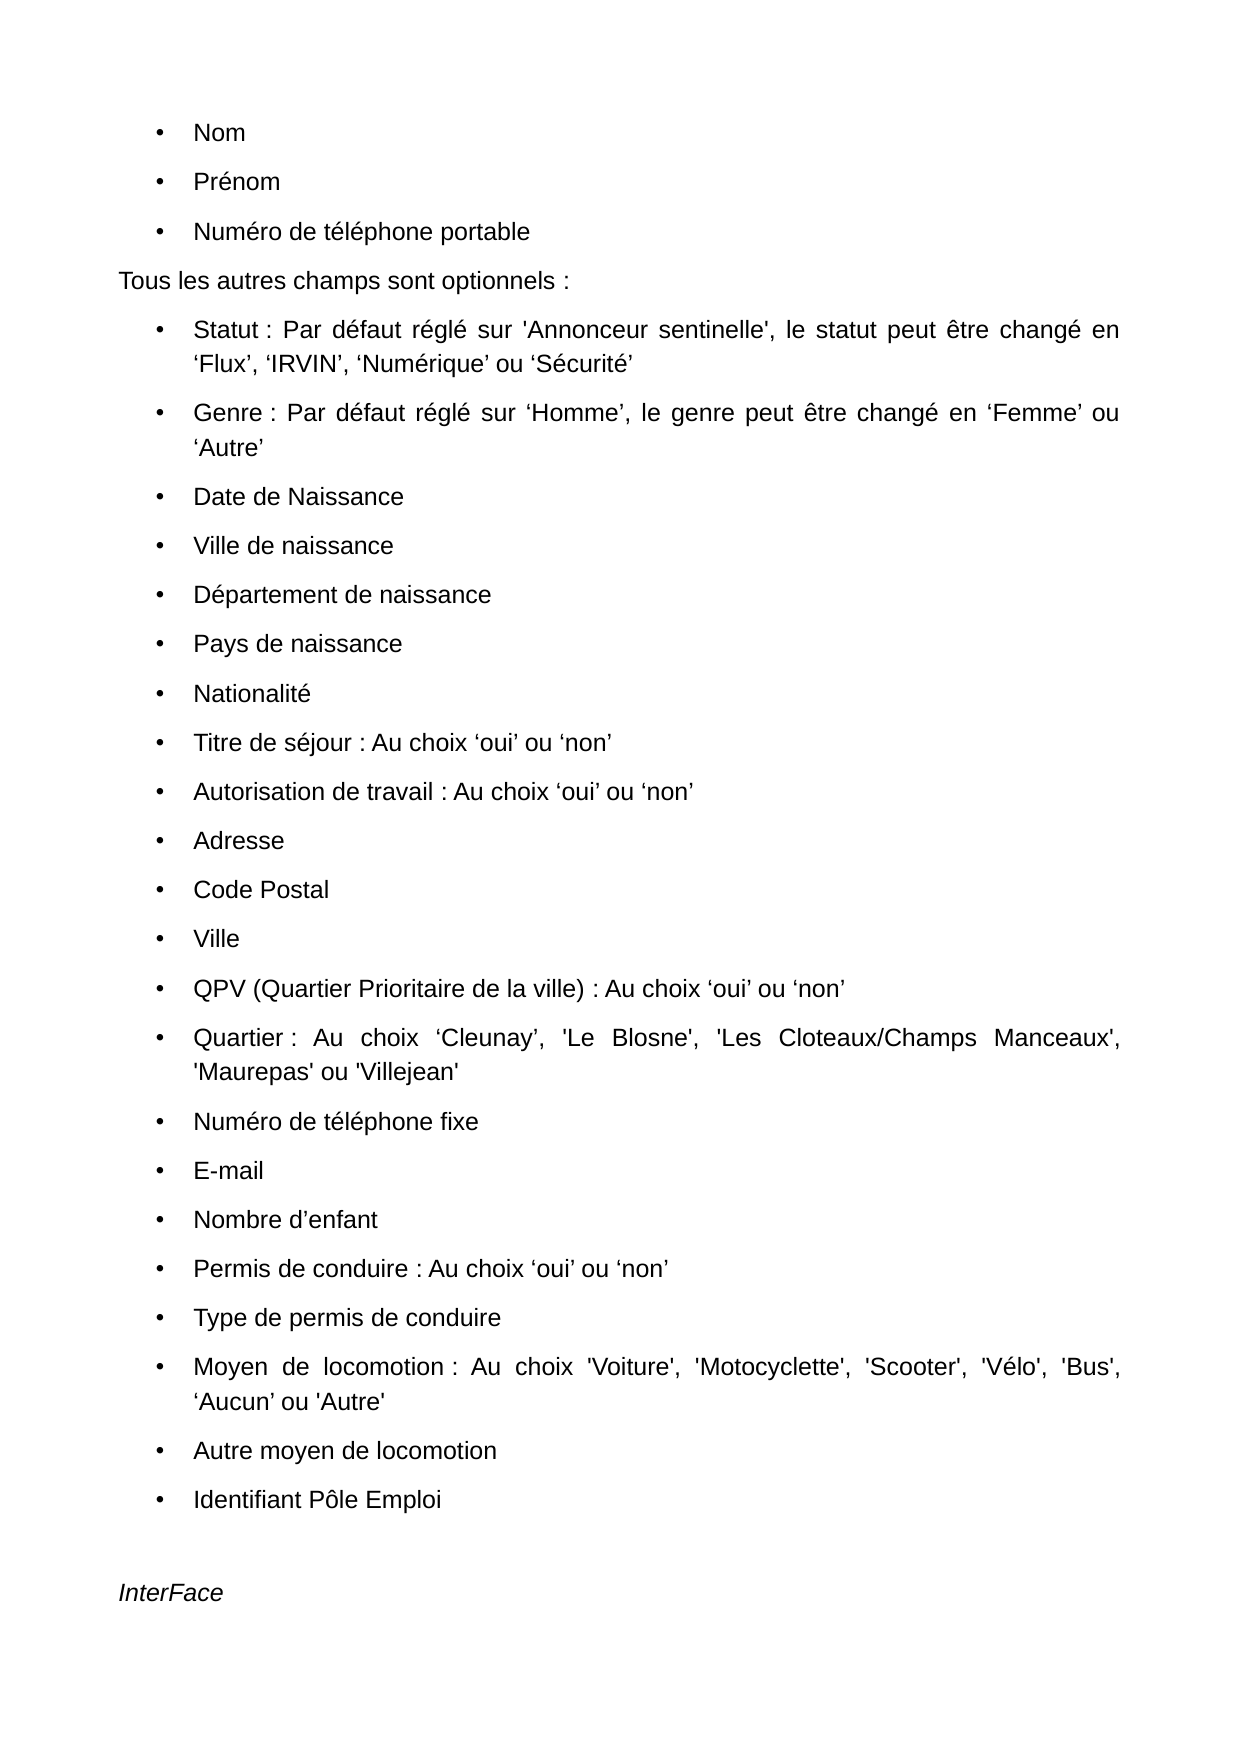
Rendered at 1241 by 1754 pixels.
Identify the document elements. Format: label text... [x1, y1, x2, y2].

list Permis de conduire : Au choix ‘oui’ ou ‘non’ [156, 1254, 1122, 1283]
list Moyen de locomotion : Au choix 'Voiture', 'Motocyclette', 'Scooter', 'Vélo', 'Bus', ‘Aucun’ ou 'Autre' [156, 1352, 1122, 1416]
list Identifiant Pôle Emploi [156, 1485, 1122, 1514]
list Titre de séjour : Au choix ‘oui’ ou ‘non’ [156, 728, 1122, 757]
list Nombre d’enfant [156, 1205, 1122, 1234]
list Autre moyen de locomotion [156, 1436, 1122, 1465]
list Adresse [156, 826, 1122, 855]
list Ville de naissance [156, 531, 1122, 560]
list QPV (Quartier Prioritaire de la ville) : Au choix ‘oui’ ou ‘non’ [156, 974, 1122, 1002]
list Ville [156, 924, 1122, 953]
list Nationalité [156, 679, 1122, 707]
list Statut : Par défaut réglé sur 'Annonceur sentinelle', le statut peut être changé en ‘Flux’, ‘IRVIN’, ‘Numérique’ ou ‘Sécurité’ [156, 315, 1122, 378]
list Autorisation de travail : Au choix ‘oui’ ou ‘non’ [156, 777, 1122, 806]
list E-mail [156, 1156, 1122, 1184]
list Quartier : Au choix ‘Cleunay’, 'Le Blosne', 'Les Cloteaux/Champs Manceaux', 'Maurepas' ou 'Villejean' [156, 1023, 1122, 1086]
list Numéro de téléphone portable [156, 216, 1122, 245]
list Pays de naissance [156, 629, 1122, 658]
list Numéro de téléphone fixe [156, 1106, 1122, 1135]
list Code Postal [156, 875, 1122, 904]
list Département de naissance [156, 580, 1122, 609]
list Genre : Par défaut réglé sur ‘Homme’, le genre peut être changé en ‘Femme’ ou ‘Autre’ [156, 398, 1122, 462]
list Type de permis de conduire [156, 1303, 1122, 1332]
list Nom [156, 118, 1122, 147]
list Prénom [156, 167, 1122, 196]
list Date de Naissance [156, 482, 1122, 511]
text Tous les autres champs sont optionnels : [118, 266, 1122, 294]
